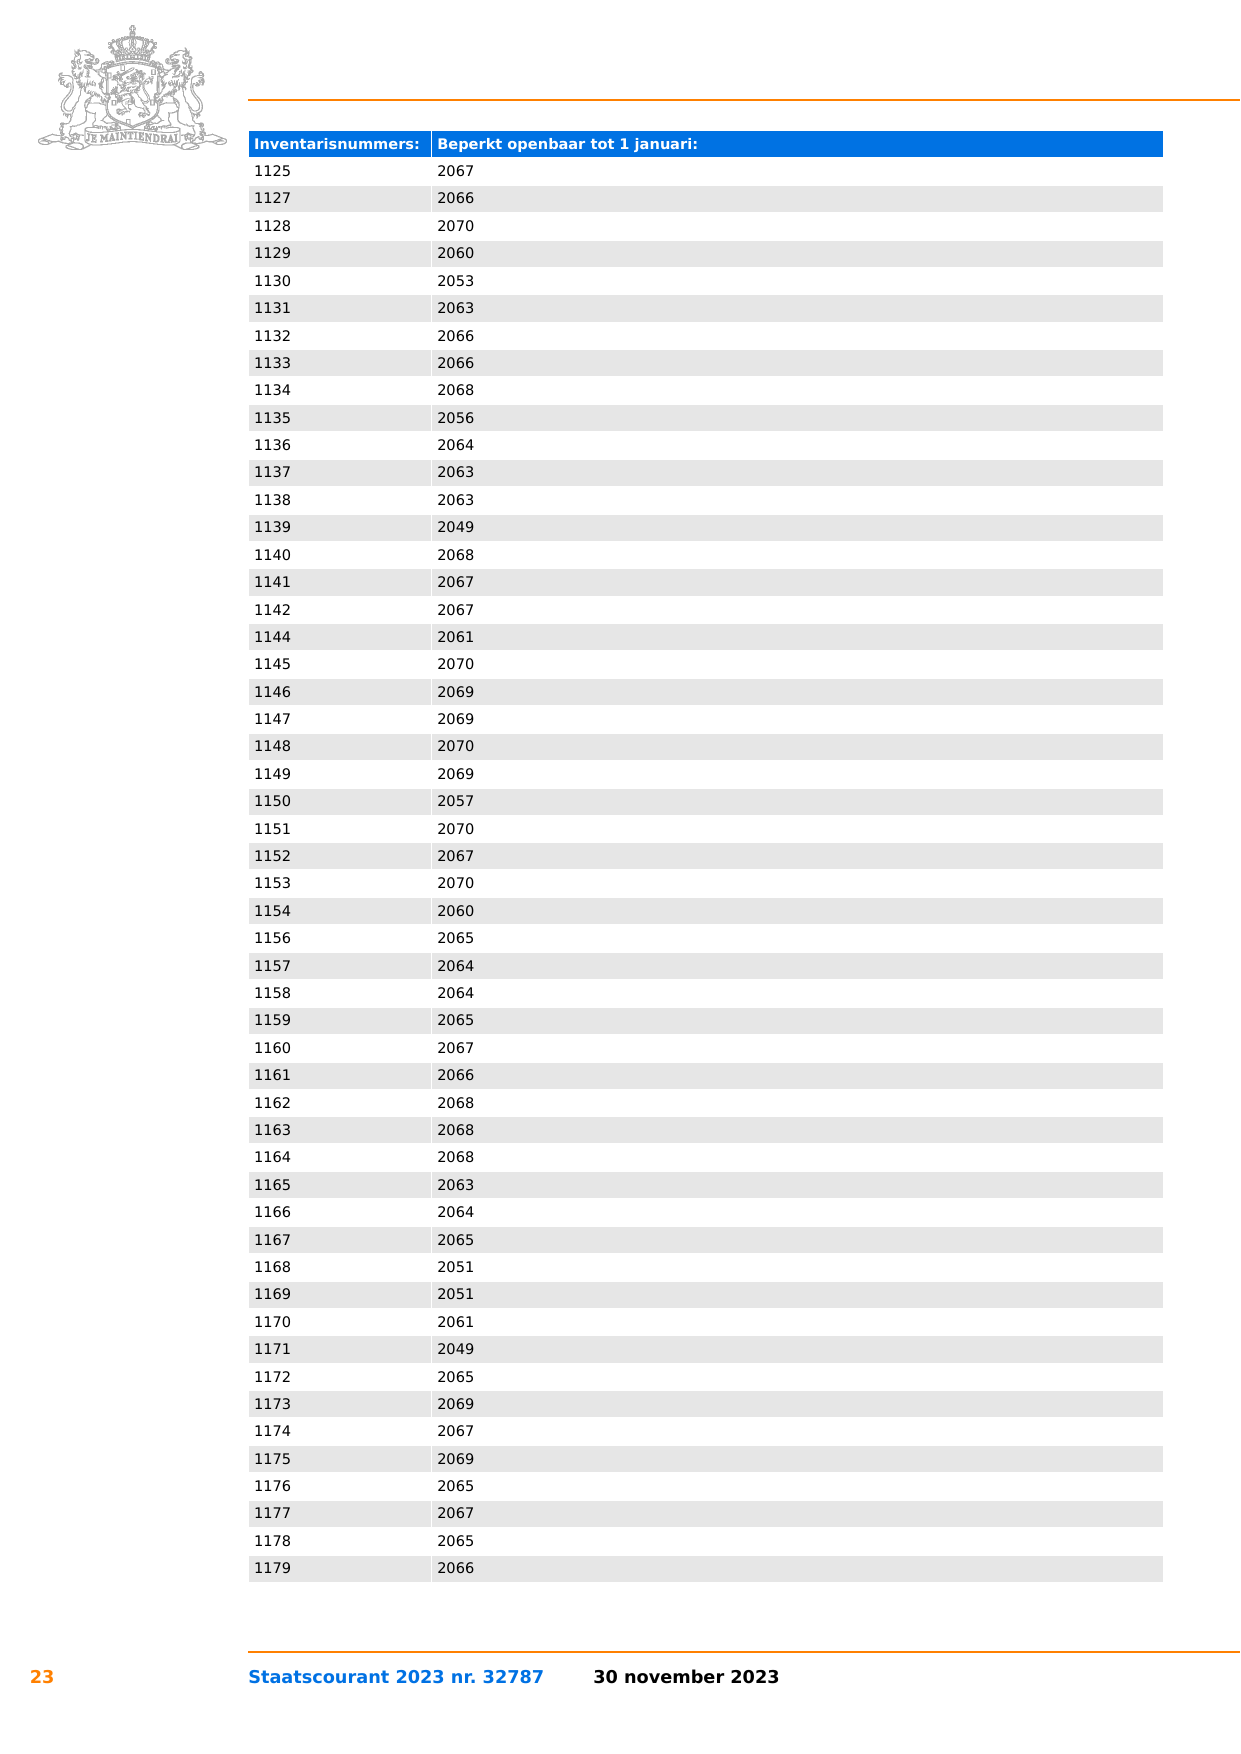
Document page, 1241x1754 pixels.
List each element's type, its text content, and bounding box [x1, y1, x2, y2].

table_cell 2065 [432, 1227, 1163, 1253]
table_cell 1147 [249, 706, 431, 733]
table_cell 2067 [432, 1419, 1163, 1445]
table_cell 1159 [249, 1008, 431, 1034]
table_cell 1125 [249, 158, 431, 185]
table_cell 1153 [249, 871, 431, 897]
table_cell 2070 [432, 871, 1163, 897]
table_cell 1156 [249, 925, 431, 952]
table_cell 2065 [432, 1364, 1163, 1390]
table_cell 2061 [432, 624, 1163, 650]
table_cell 1177 [249, 1501, 431, 1527]
table_cell 1137 [249, 460, 431, 486]
table_cell 2067 [432, 1501, 1163, 1527]
table_cell 1132 [249, 323, 431, 349]
table_cell 2063 [432, 1172, 1163, 1198]
table_cell 1127 [249, 186, 431, 212]
table_cell 2067 [432, 158, 1163, 185]
table_cell 1172 [249, 1364, 431, 1390]
table_cell 2051 [432, 1282, 1163, 1308]
table_cell 2064 [432, 980, 1163, 1007]
table_cell 1140 [249, 542, 431, 568]
table_cell 2068 [432, 542, 1163, 568]
table_cell 1138 [249, 487, 431, 513]
table_cell 2070 [432, 651, 1163, 678]
table_cell 1151 [249, 816, 431, 842]
table_cell 2067 [432, 597, 1163, 623]
table_cell 1152 [249, 843, 431, 869]
table_cell 1133 [249, 350, 431, 376]
table_cell 1179 [249, 1556, 431, 1582]
table_cell 2067 [432, 569, 1163, 596]
table_cell 1128 [249, 213, 431, 239]
table_cell 1136 [249, 432, 431, 459]
table_cell 1173 [249, 1391, 431, 1417]
table_cell 1146 [249, 679, 431, 705]
table_cell 2069 [432, 1446, 1163, 1472]
table_cell 1130 [249, 268, 431, 294]
table_cell 1157 [249, 953, 431, 979]
table_cell 2056 [432, 405, 1163, 431]
table_cell 1150 [249, 789, 431, 815]
table_cell 2066 [432, 323, 1163, 349]
table_cell 1141 [249, 569, 431, 596]
picture [38, 25, 227, 150]
table_cell 1139 [249, 515, 431, 541]
table_cell 2063 [432, 295, 1163, 322]
table_cell 2063 [432, 487, 1163, 513]
table_cell 2049 [432, 1336, 1163, 1363]
table_cell 2053 [432, 268, 1163, 294]
table_cell 1164 [249, 1145, 431, 1171]
table_cell 2065 [432, 1473, 1163, 1500]
table_cell 2066 [432, 186, 1163, 212]
table_cell 2064 [432, 1199, 1163, 1226]
table_cell 1162 [249, 1090, 431, 1116]
table_cell 2068 [432, 1090, 1163, 1116]
table_cell 2067 [432, 1035, 1163, 1061]
table_cell 1160 [249, 1035, 431, 1061]
table_cell 2065 [432, 1008, 1163, 1034]
table_cell 2051 [432, 1254, 1163, 1281]
table_cell 1149 [249, 761, 431, 787]
table_cell 2070 [432, 816, 1163, 842]
table_cell 1154 [249, 898, 431, 924]
table_cell 2061 [432, 1309, 1163, 1335]
table_cell 2065 [432, 1528, 1163, 1554]
table_cell 2070 [432, 213, 1163, 239]
table_cell 2068 [432, 1145, 1163, 1171]
table_cell 1170 [249, 1309, 431, 1335]
table_cell 2069 [432, 706, 1163, 733]
table_cell 1178 [249, 1528, 431, 1554]
table_cell 2067 [432, 843, 1163, 869]
table_cell 2057 [432, 789, 1163, 815]
table_cell 1158 [249, 980, 431, 1007]
table_cell 2060 [432, 898, 1163, 924]
table_cell 2070 [432, 734, 1163, 760]
table_cell 1145 [249, 651, 431, 678]
table_cell 1131 [249, 295, 431, 322]
table_cell 2066 [432, 1556, 1163, 1582]
table_cell 2066 [432, 1063, 1163, 1089]
table_cell 2069 [432, 679, 1163, 705]
table_cell 1176 [249, 1473, 431, 1500]
table_cell 1148 [249, 734, 431, 760]
table_cell 1175 [249, 1446, 431, 1472]
table_cell 2069 [432, 1391, 1163, 1417]
table_cell 2063 [432, 460, 1163, 486]
table_header Beperkt openbaar tot 1 januari: [432, 131, 1163, 157]
table_cell 2068 [432, 378, 1163, 404]
table_cell 2066 [432, 350, 1163, 376]
table_cell 2065 [432, 925, 1163, 952]
table_cell 1129 [249, 241, 431, 267]
table_cell 2060 [432, 241, 1163, 267]
table_header Inventarisnummers: [249, 131, 431, 157]
table_cell 1169 [249, 1282, 431, 1308]
table_cell 1174 [249, 1419, 431, 1445]
table_cell 1165 [249, 1172, 431, 1198]
table_cell 2069 [432, 761, 1163, 787]
table_cell 1134 [249, 378, 431, 404]
table_cell 1144 [249, 624, 431, 650]
table_cell 1142 [249, 597, 431, 623]
table_cell 1163 [249, 1117, 431, 1143]
table_cell 2068 [432, 1117, 1163, 1143]
table_cell 1166 [249, 1199, 431, 1226]
table_cell 1171 [249, 1336, 431, 1363]
table_cell 1167 [249, 1227, 431, 1253]
table_cell 2064 [432, 953, 1163, 979]
table_cell 1168 [249, 1254, 431, 1281]
table_cell 1161 [249, 1063, 431, 1089]
table_cell 2064 [432, 432, 1163, 459]
table_cell 1135 [249, 405, 431, 431]
table_cell 2049 [432, 515, 1163, 541]
